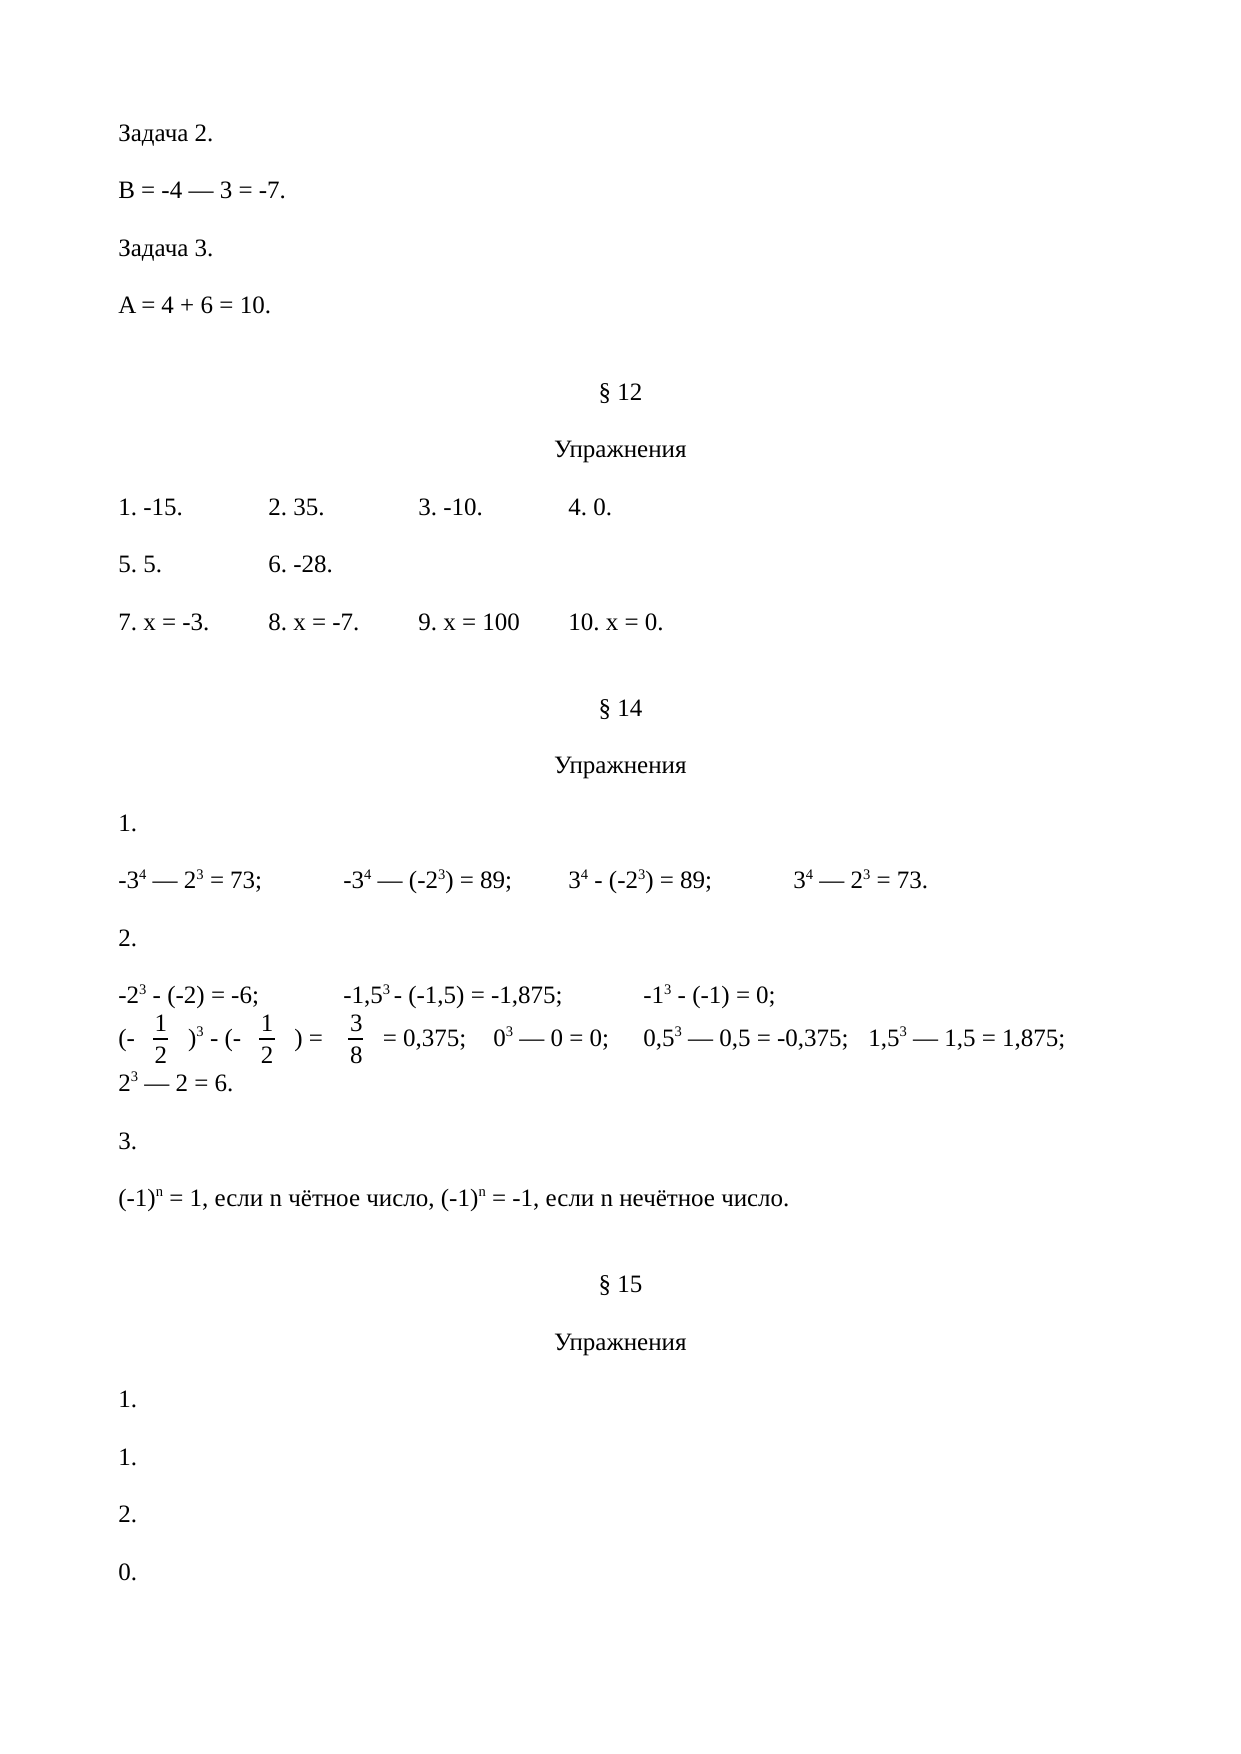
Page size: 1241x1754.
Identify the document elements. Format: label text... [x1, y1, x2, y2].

text § 15 [118, 1269, 1122, 1298]
text Задача 2. [118, 118, 1122, 147]
text Упражнения [118, 434, 1122, 463]
text (-)3 - (-) = = 0,375; 03 — 0 = 0; 0,53 — 0,5 = -0,375; 1,53 — 1,5 = 1,875; [118, 1009, 1122, 1068]
text -34 — 23 = 73; -34 — (-23) = 89; 34 - (-23) = 89; 34 — 23 = 73. [118, 866, 1122, 894]
text A = 4 + 6 = 10. [118, 291, 1122, 319]
text 5. 5. 6. -28. [118, 549, 1122, 578]
text § 14 [118, 693, 1122, 722]
text 0. [118, 1557, 1122, 1586]
text 3. [118, 1126, 1122, 1154]
text Задача 3. [118, 233, 1122, 262]
text 1. [118, 1384, 1122, 1413]
text 2. [118, 923, 1122, 952]
text 2. [118, 1499, 1122, 1528]
text 1. [118, 1442, 1122, 1471]
text (-1)n = 1, если n чётное число, (-1)n = -1, если n нечётное число. [118, 1183, 1122, 1212]
text Упражнения [118, 1327, 1122, 1356]
text Упражнения [118, 751, 1122, 779]
text 1. [118, 808, 1122, 837]
text 1. -15. 2. 35. 3. -10. 4. 0. [118, 492, 1122, 521]
text § 12 [118, 377, 1122, 406]
text 23 — 2 = 6. [118, 1068, 1122, 1097]
text 7. x = -3. 8. x = -7. 9. x = 100 10. x = 0. [118, 607, 1122, 636]
text B = -4 — 3 = -7. [118, 176, 1122, 204]
text -23 - (-2) = -6; -1,53 - (-1,5) = -1,875; -13 - (-1) = 0; [118, 981, 1122, 1009]
